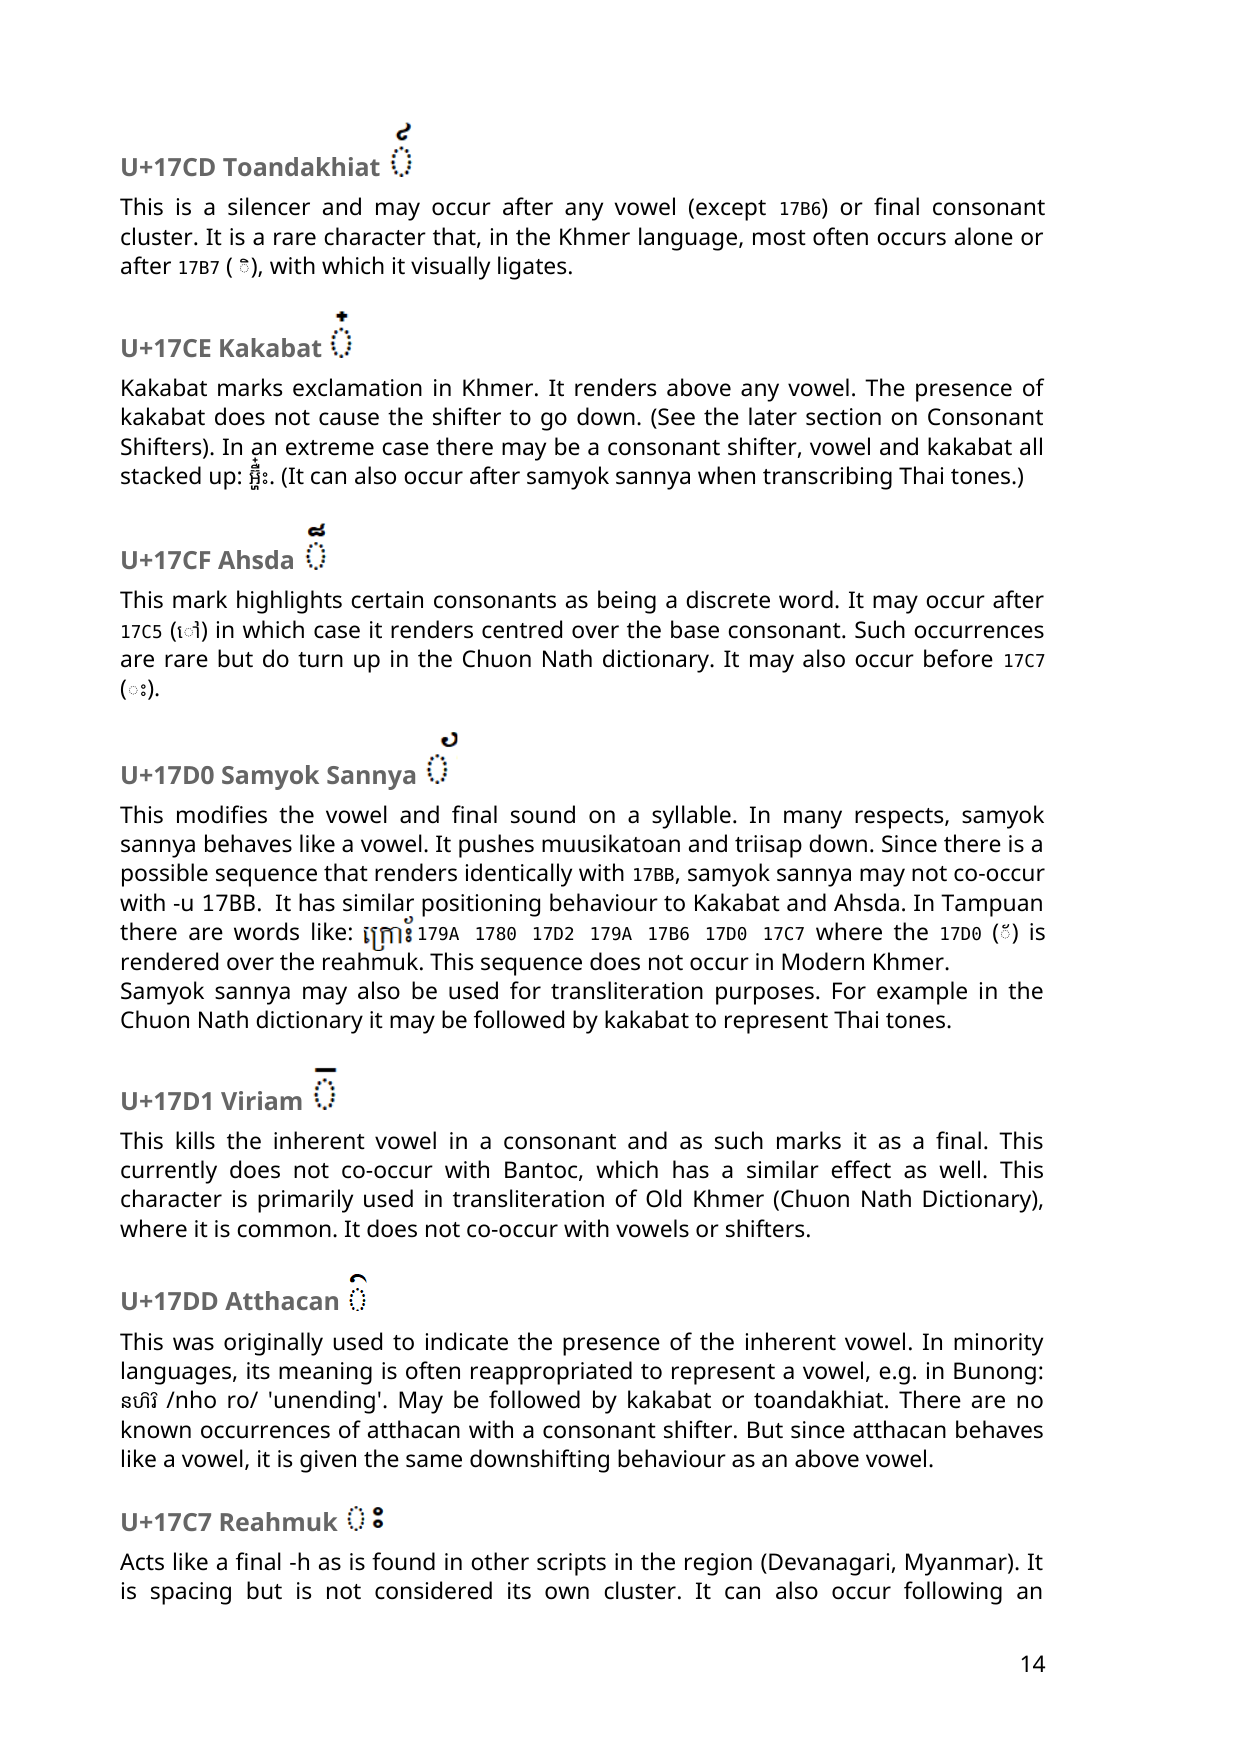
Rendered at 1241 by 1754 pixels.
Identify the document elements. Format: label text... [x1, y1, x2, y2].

picture [301, 519, 330, 570]
picture [328, 309, 356, 358]
text This modifies the vowel and final sound on a syllable. In many respects, samyok sannya behaves like a vowel. It pushes muusikatoan and triisap down. Since there is a possible sequence that renders identically with 17BB, samyok sannya may not co-occur with -u 17BB. It has similar positioning behaviour to Kakabat and Ahsda. In Tampuan there are words like: 179A 1780 17D2 179A 17B6 17D0 17C7 where the 17D0 (័) is rendered over the reahmuk. This sequence does not occur in Modern Khmer. [120, 800, 1046, 976]
subtitle U+17CE Kakabat [120, 309, 1046, 364]
subtitle U+17CF Ahsda [120, 519, 1046, 577]
subtitle U+17D0 Samyok Sannya [120, 732, 1046, 791]
picture [346, 1272, 372, 1311]
text Acts like a final -h as is found in other scripts in the region (Devanagari, Myanmar). It is spacing but is not considered its own cluster. It can also occur following an [120, 1547, 1046, 1605]
picture [310, 1063, 341, 1110]
subtitle U+17C7 Reahmuk [120, 1502, 1046, 1538]
subtitle U+17D1 Viriam [120, 1064, 1046, 1117]
text This was originally used to indicate the presence of the inherent vowel. In minority languages, its meaning is often reappropriated to represent a vowel, e.g. in Bunong: នហ៝​រ៝ /nho ro/ 'unending'. May be followed by kakabat or toandakhiat. There are no known occurrences of atthacan with a consonant shifter. But since atthacan behaves like a vowel, it is given the same downshifting behaviour as an above vowel. [120, 1326, 1046, 1473]
text This is a silencer and may occur after any vowel (except 17B6) or final consonant cluster. It is a rare character that, in the Khmer language, most often occurs alone or after 17B7 ( ិ), with which it visually ligates. [120, 192, 1046, 280]
text Samyok sannya may also be used for transliteration purposes. For example in the Chuon Nath dictionary it may be followed by kakabat to represent Thai tones. [120, 976, 1046, 1035]
picture [344, 1502, 386, 1531]
picture [387, 120, 416, 177]
text This mark highlights certain consonants as being a discrete word. It may occur after 17C5 (ៅ) in which case it renders centred over the base consonant. Such occurrences are rare but do turn up in the Chuon Nath dictionary. It may also occur before 17C7 (ះ). [120, 585, 1046, 703]
text This kills the inherent vowel in a consonant and as such marks it as a final. This currently does not co-occur with Bantoc, which has a similar effect as well. This character is primarily used in transliteration of Old Khmer (Chuon Nath Dictionary), where it is common. It does not co-occur with vowels or shifters. [120, 1126, 1046, 1243]
picture [363, 915, 417, 951]
subtitle U+17CD Toandakhiat [120, 120, 1046, 184]
text Kakabat marks exclamation in Khmer. It renders above any vowel. The presence of kakabat does not cause the shifter to go down. (See the later section on Consonant Shifters). In an extreme case there may be a consonant shifter, vowel and kakabat all stacked up: អ្ហ៊‌ឺ៎ះ. (It can also occur after samyok sannya when transcribing Thai tones.) [120, 373, 1046, 490]
subtitle U+17DD Atthacan [120, 1272, 1046, 1318]
picture [423, 732, 458, 784]
